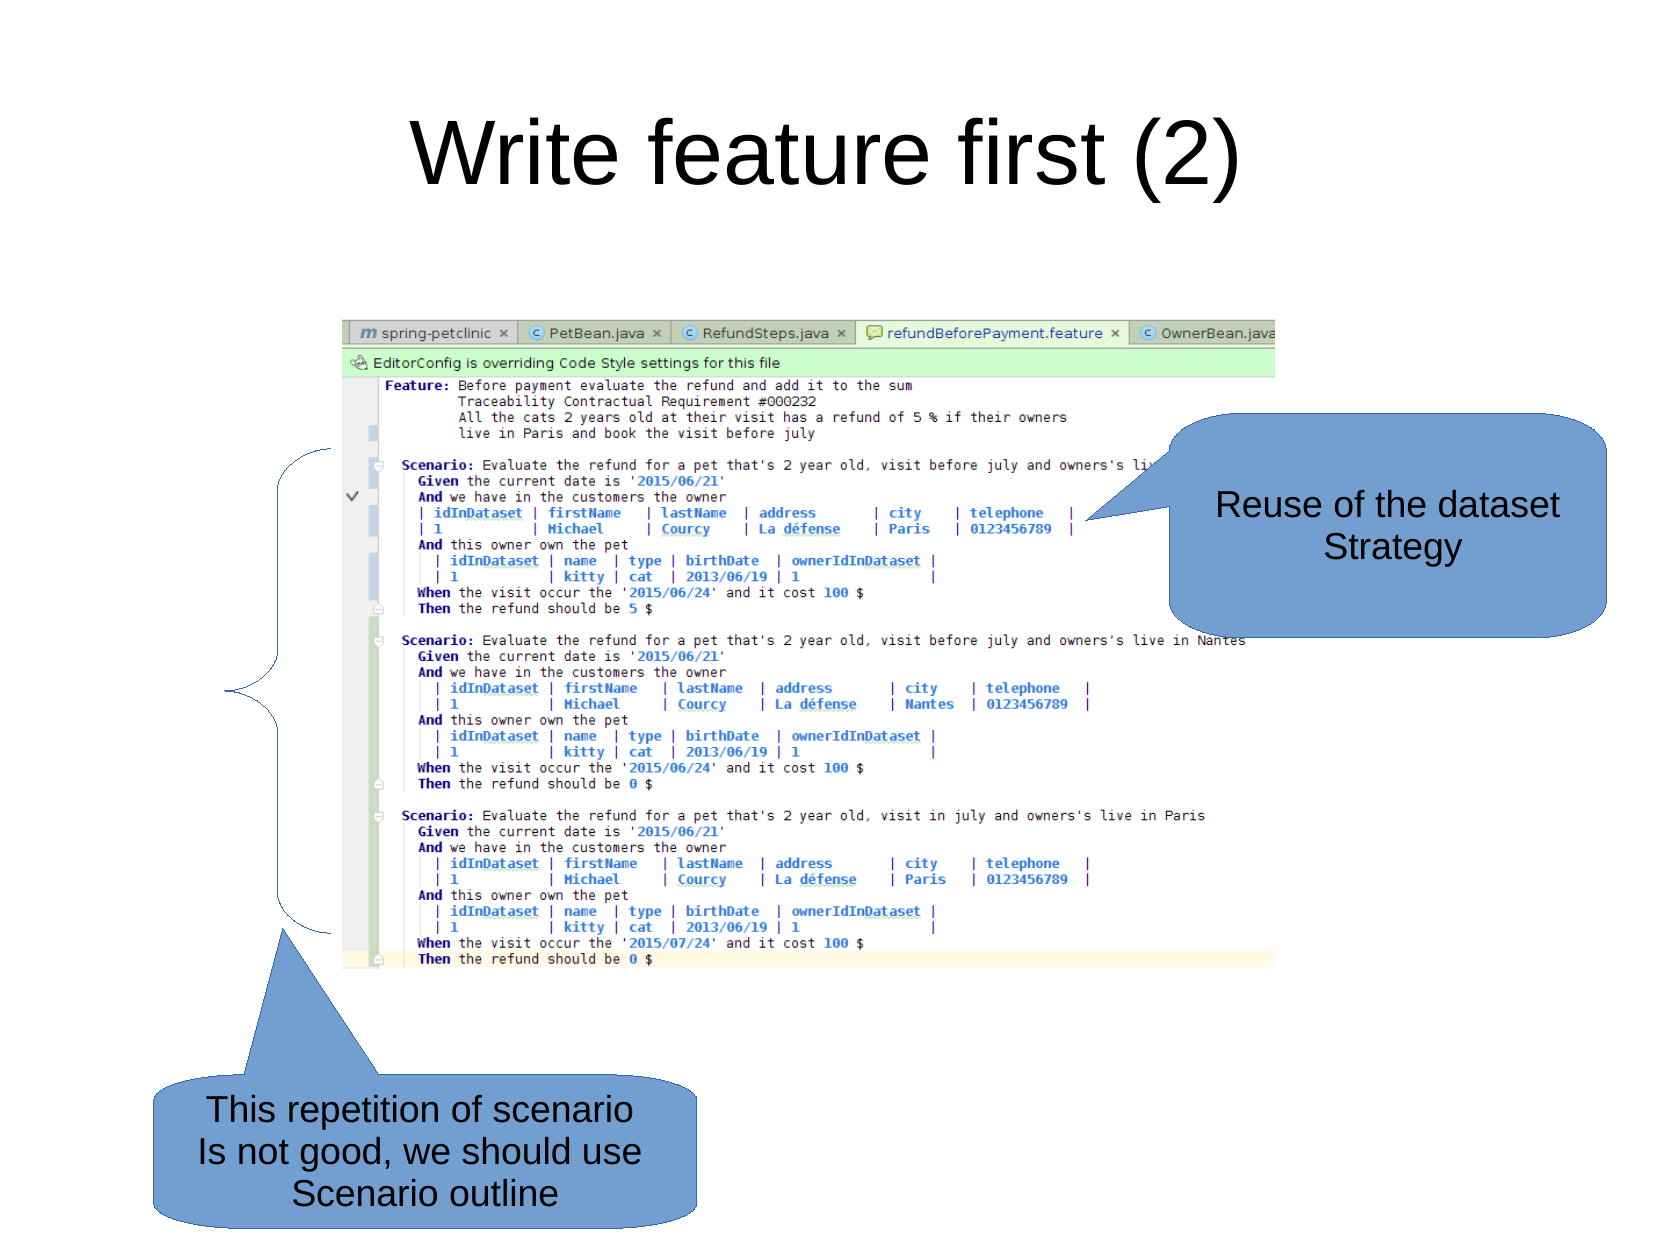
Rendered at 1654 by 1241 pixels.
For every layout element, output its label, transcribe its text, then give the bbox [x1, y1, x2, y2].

text_box This repetition of scenario Is not good, we should use Scenario outline [153, 928, 697, 1229]
text_box Reuse of the dataset Strategy [1085, 413, 1607, 638]
picture [342, 319, 1275, 969]
title Write feature first (2) [82, 49, 1571, 257]
